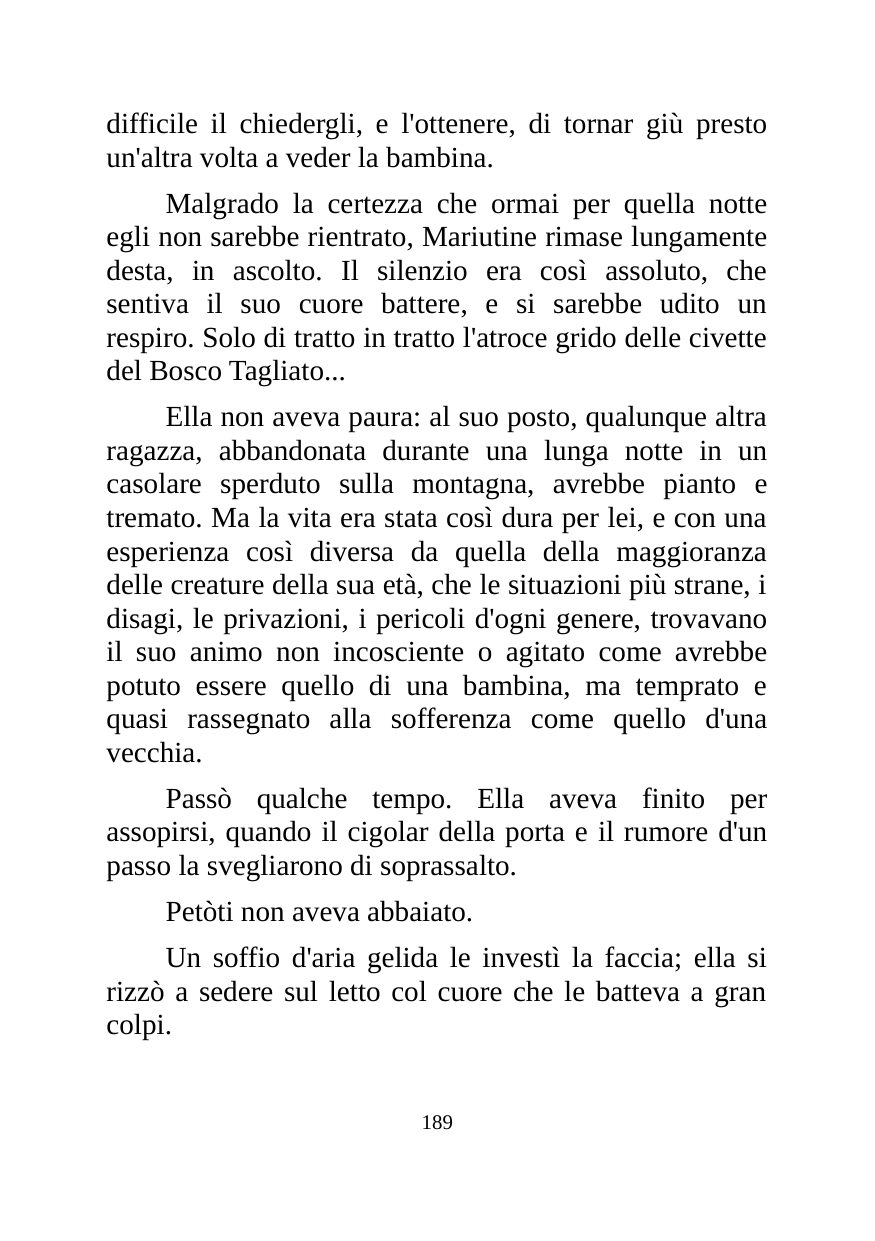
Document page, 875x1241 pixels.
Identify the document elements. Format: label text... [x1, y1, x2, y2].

text Petòti non aveva abbaiato. [106, 894, 768, 928]
text Malgrado la certezza che ormai per quella notte egli non sarebbe rientrato, Mariutine rimase lungamente desta, in ascolto. Il silenzio era così assoluto, che sentiva il suo cuore battere, e si sarebbe udito un respiro. Solo di tratto in tratto l'atroce grido delle civette del Bosco Tagliato... [106, 186, 768, 387]
text difficile il chiedergli, e l'ottenere, di tornar giù presto un'altra volta a veder la bambina. [106, 106, 768, 173]
text Ella non aveva paura: al suo posto, qualunque altra ragazza, abbandonata durante una lunga notte in un casolare sperduto sulla montagna, avrebbe pianto e tremato. Ma la vita era stata così dura per lei, e con una esperienza così diversa da quella della maggioranza delle creature della sua età, che le situazioni più strane, i disagi, le privazioni, i pericoli d'ogni genere, trovavano il suo animo non incosciente o agitato come avrebbe potuto essere quello di una bambina, ma temprato e quasi rassegnato alla sofferenza come quello d'una vecchia. [106, 399, 768, 768]
text Passò qualche tempo. Ella aveva finito per assopirsi, quando il cigolar della porta e il rumore d'un passo la svegliarono di soprassalto. [106, 781, 768, 882]
text Un soffio d'aria gelida le investì la faccia; ella si rizzò a sedere sul letto col cuore che le batteva a gran colpi. [106, 940, 768, 1041]
